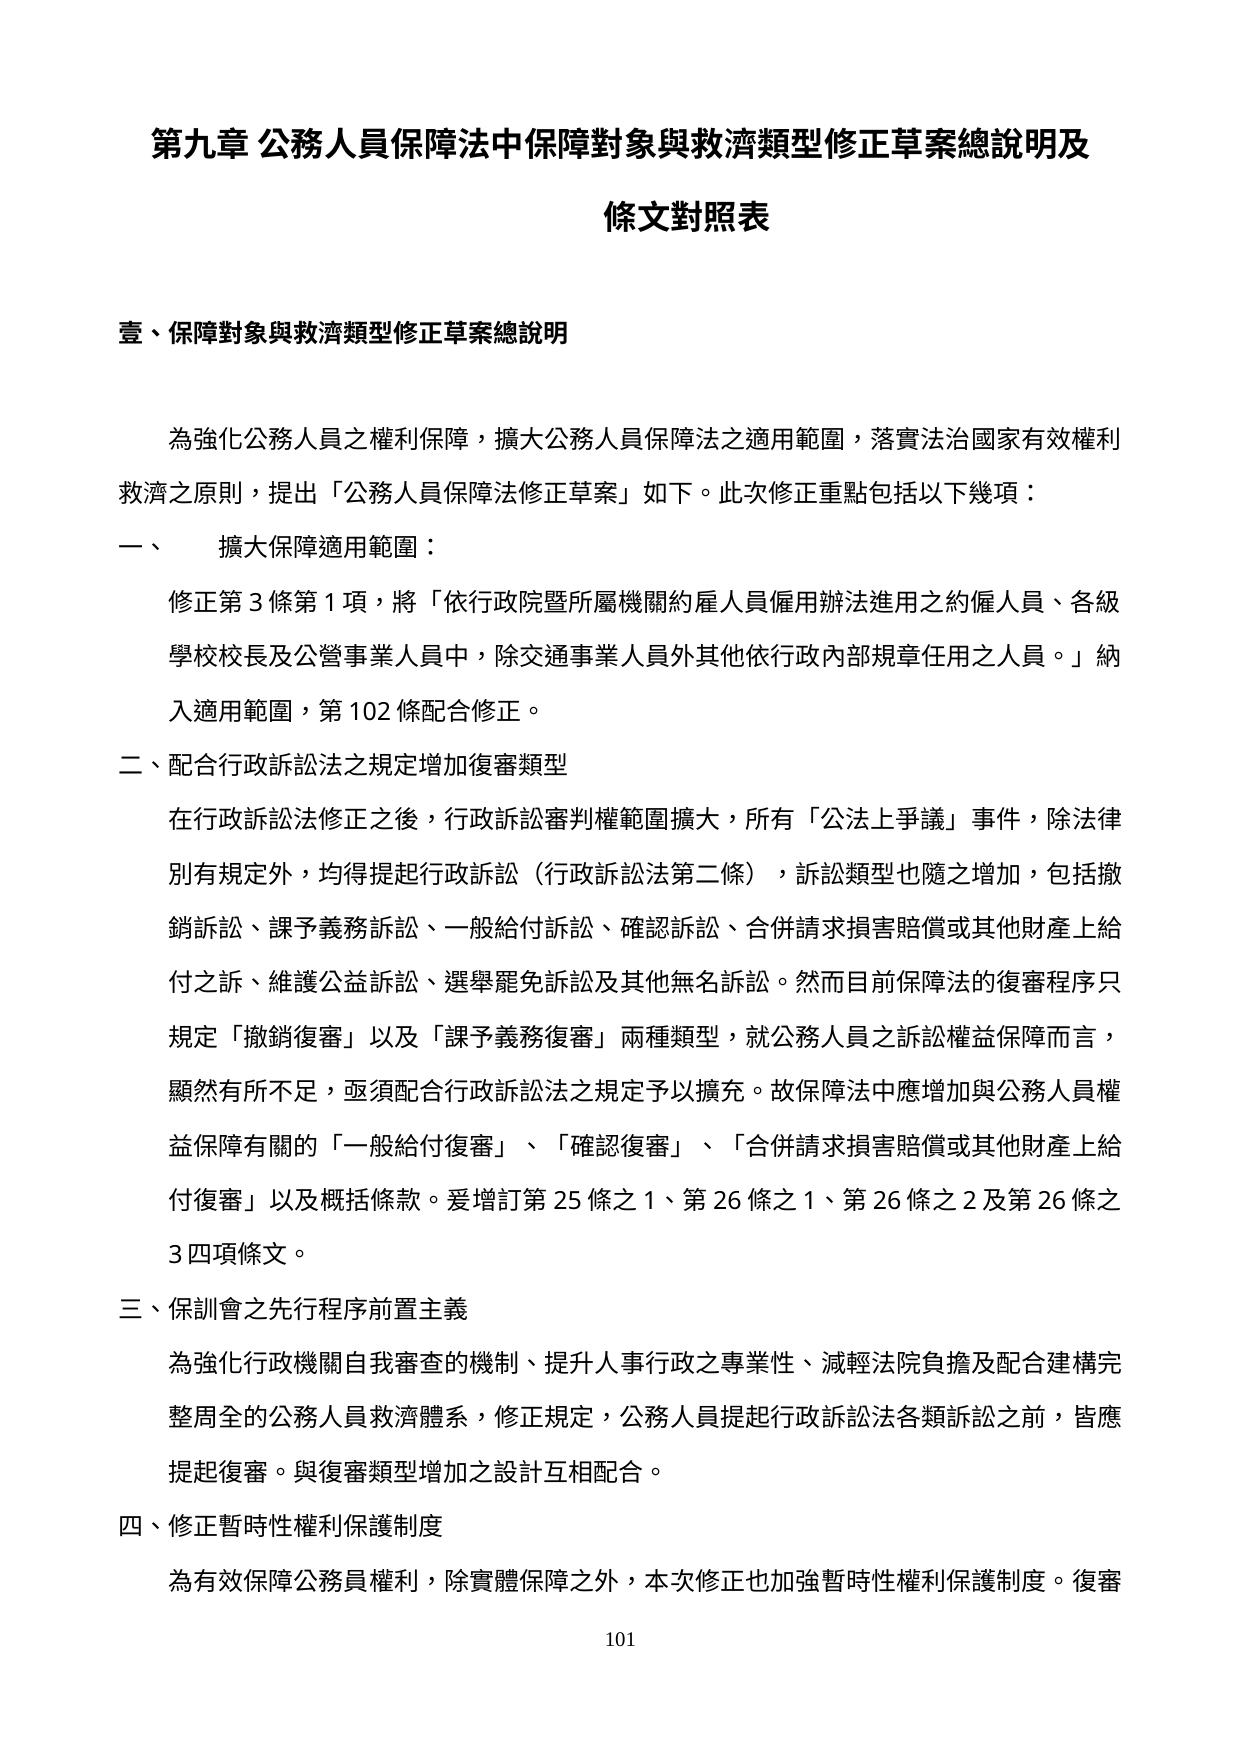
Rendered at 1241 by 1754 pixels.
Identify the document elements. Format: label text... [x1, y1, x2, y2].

list 擴大保障適用範圍： [118, 528, 1122, 564]
text 在行政訴訟法修正之後，行政訴訟審判權範圍擴大，所有「公法上爭議」事件，除法律別有規定外，均得提起行政訴訟（行政訴訟法第二條），訴訟類型也隨之增加，包括撤銷訴訟、課予義務訴訟、一般給付訴訟、確認訴訟、合併請求損害賠償或其他財產上給付之訴、維護公益訴訟、選舉罷免訴訟及其他無名訴訟。然而目前保障法的復審程序只規定「撤銷復審」以及「課予義務復審」兩種類型，就公務人員之訴訟權益保障而言，顯然有所不足，亟須配合行政訴訟法之規定予以擴充。故保障法中應增加與公務人員權益保障有關的「一般給付復審」、「確認復審」、「合併請求損害賠償或其他財產上給付復審」以及概括條款。爰增訂第25條之1、第26條之1、第26條之2及第26條之3四項條文。 [168, 800, 1122, 1271]
text 為強化行政機關自我審查的機制、提升人事行政之專業性、減輕法院負擔及配合建構完整周全的公務人員救濟體系，修正規定，公務人員提起行政訴訟法各類訴訟之前，皆應提起復審。與復審類型增加之設計互相配合。 [168, 1343, 1122, 1488]
text 第九章 公務人員保障法中保障對象與救濟類型修正草案總說明及 [118, 118, 1122, 166]
text 為有效保障公務員權利，除實體保障之外，本次修正也加強暫時性權利保護制度。復審 [168, 1561, 1122, 1597]
text 二、配合行政訴訟法之規定增加復審類型 [118, 745, 1122, 782]
text 修正第3條第1項，將「依行政院暨所屬機關約雇人員僱用辦法進用之約僱人員、各級學校校長及公營事業人員中，除交通事業人員外其他依行政內部規章任用之人員。」納入適用範圍，第102條配合修正。 [168, 582, 1122, 727]
text 三、保訓會之先行程序前置主義 [118, 1289, 1122, 1325]
text 條文對照表 [118, 190, 1122, 239]
text 為強化公務人員之權利保障，擴大公務人員保障法之適用範圍，落實法治國家有效權利救濟之原則，提出「公務人員保障法修正草案」如下。此次修正重點包括以下幾項： [118, 419, 1122, 510]
text 四、修正暫時性權利保護制度 [118, 1507, 1122, 1543]
text 壹、保障對象與救濟類型修正草案總說明 [118, 314, 1122, 350]
